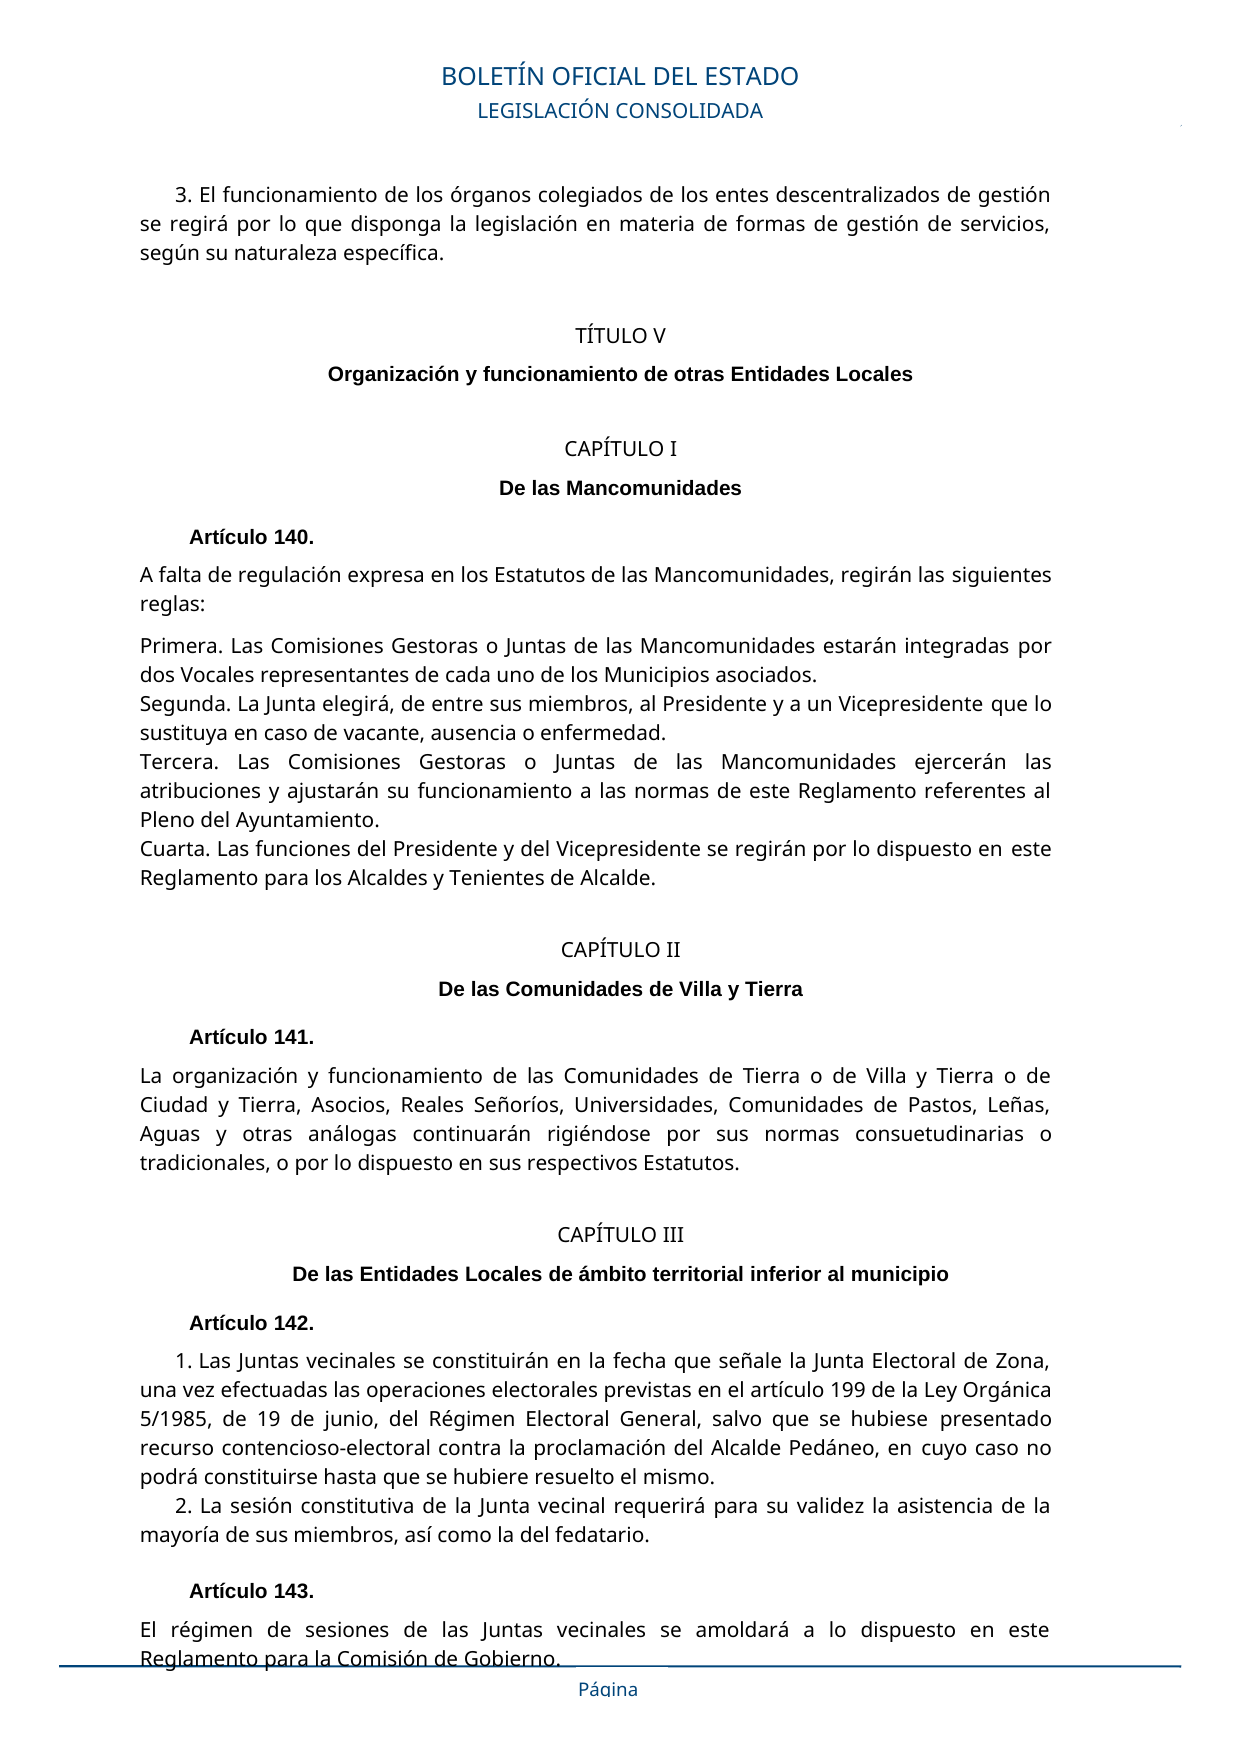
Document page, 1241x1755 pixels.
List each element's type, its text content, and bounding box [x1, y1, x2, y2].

subtitle De las Entidades Locales de ámbito territorial inferior al municipio [224, 1262, 1017, 1286]
subtitle De las Mancomunidades [224, 476, 1017, 500]
list Las Juntas vecinales se constituirán en la fecha que señale la Junta Electoral de Zona, una vez efectuadas las operaciones electorales previstas en el artículo 199 de la Ley Orgánica 5/1985, de 19 de junio, del Régimen Electoral General, salvo que se hubiese presentado recurso contencioso-electoral contra la proclamación del Alcalde Pedáneo, en cuyo caso no podrá constituirse hasta que se hubiere resuelto el mismo. [139, 1346, 1052, 1491]
text Artículo 140. [189, 524, 1184, 548]
text CAPÍTULO II [224, 935, 1017, 964]
subtitle Artículo 143. [189, 1578, 1184, 1602]
text Artículo 141. [189, 1025, 1184, 1049]
list La sesión constitutiva de la Junta vecinal requerirá para su validez la asistencia de la mayoría de sus miembros, así como la del fedatario. [139, 1492, 1052, 1549]
text Artículo 142. [189, 1310, 1184, 1334]
subtitle Organización y funcionamiento de otras Entidades Locales [224, 362, 1017, 386]
text A falta de regulación expresa en los Estatutos de las Mancomunidades, regirán las siguientes reglas: [139, 561, 1052, 618]
text El régimen de sesiones de las Juntas vecinales se amoldará a lo dispuesto en este Reglamento para la Comisión de Gobierno. [139, 1615, 1052, 1665]
text CAPÍTULO III [224, 1220, 1017, 1249]
text CAPÍTULO I [224, 434, 1017, 463]
subtitle De las Comunidades de Villa y Tierra [224, 977, 1017, 1001]
text Cuarta. Las funciones del Presidente y del Vicepresidente se regirán por lo dispuesto en este Reglamento para los Alcaldes y Tenientes de Alcalde. [139, 834, 1052, 892]
text La organización y funcionamiento de las Comunidades de Tierra o de Villa y Tierra o de Ciudad y Tierra, Asocios, Reales Señoríos, Universidades, Comunidades de Pastos, Leñas, Aguas y otras análogas continuarán rigiéndose por sus normas consuetudinarias o tradicionales, o por lo dispuesto en sus respectivos Estatutos. [139, 1061, 1052, 1177]
list El funcionamiento de los órganos colegiados de los entes descentralizados de gestión se regirá por lo que disponga la legislación en materia de formas de gestión de servicios, según su naturaleza específica. [139, 180, 1052, 267]
text TÍTULO V [224, 321, 1017, 349]
text Segunda. La Junta elegirá, de entre sus miembros, al Presidente y a un Vicepresidente que lo sustituya en caso de vacante, ausencia o enfermedad. [139, 689, 1052, 747]
text Primera. Las Comisiones Gestoras o Juntas de las Mancomunidades estarán integradas por dos Vocales representantes de cada uno de los Municipios asociados. [139, 631, 1052, 689]
text Tercera. Las Comisiones Gestoras o Juntas de las Mancomunidades ejercerán las atribuciones y ajustarán su funcionamiento a las normas de este Reglamento referentes al Pleno del Ayuntamiento. [139, 747, 1052, 834]
